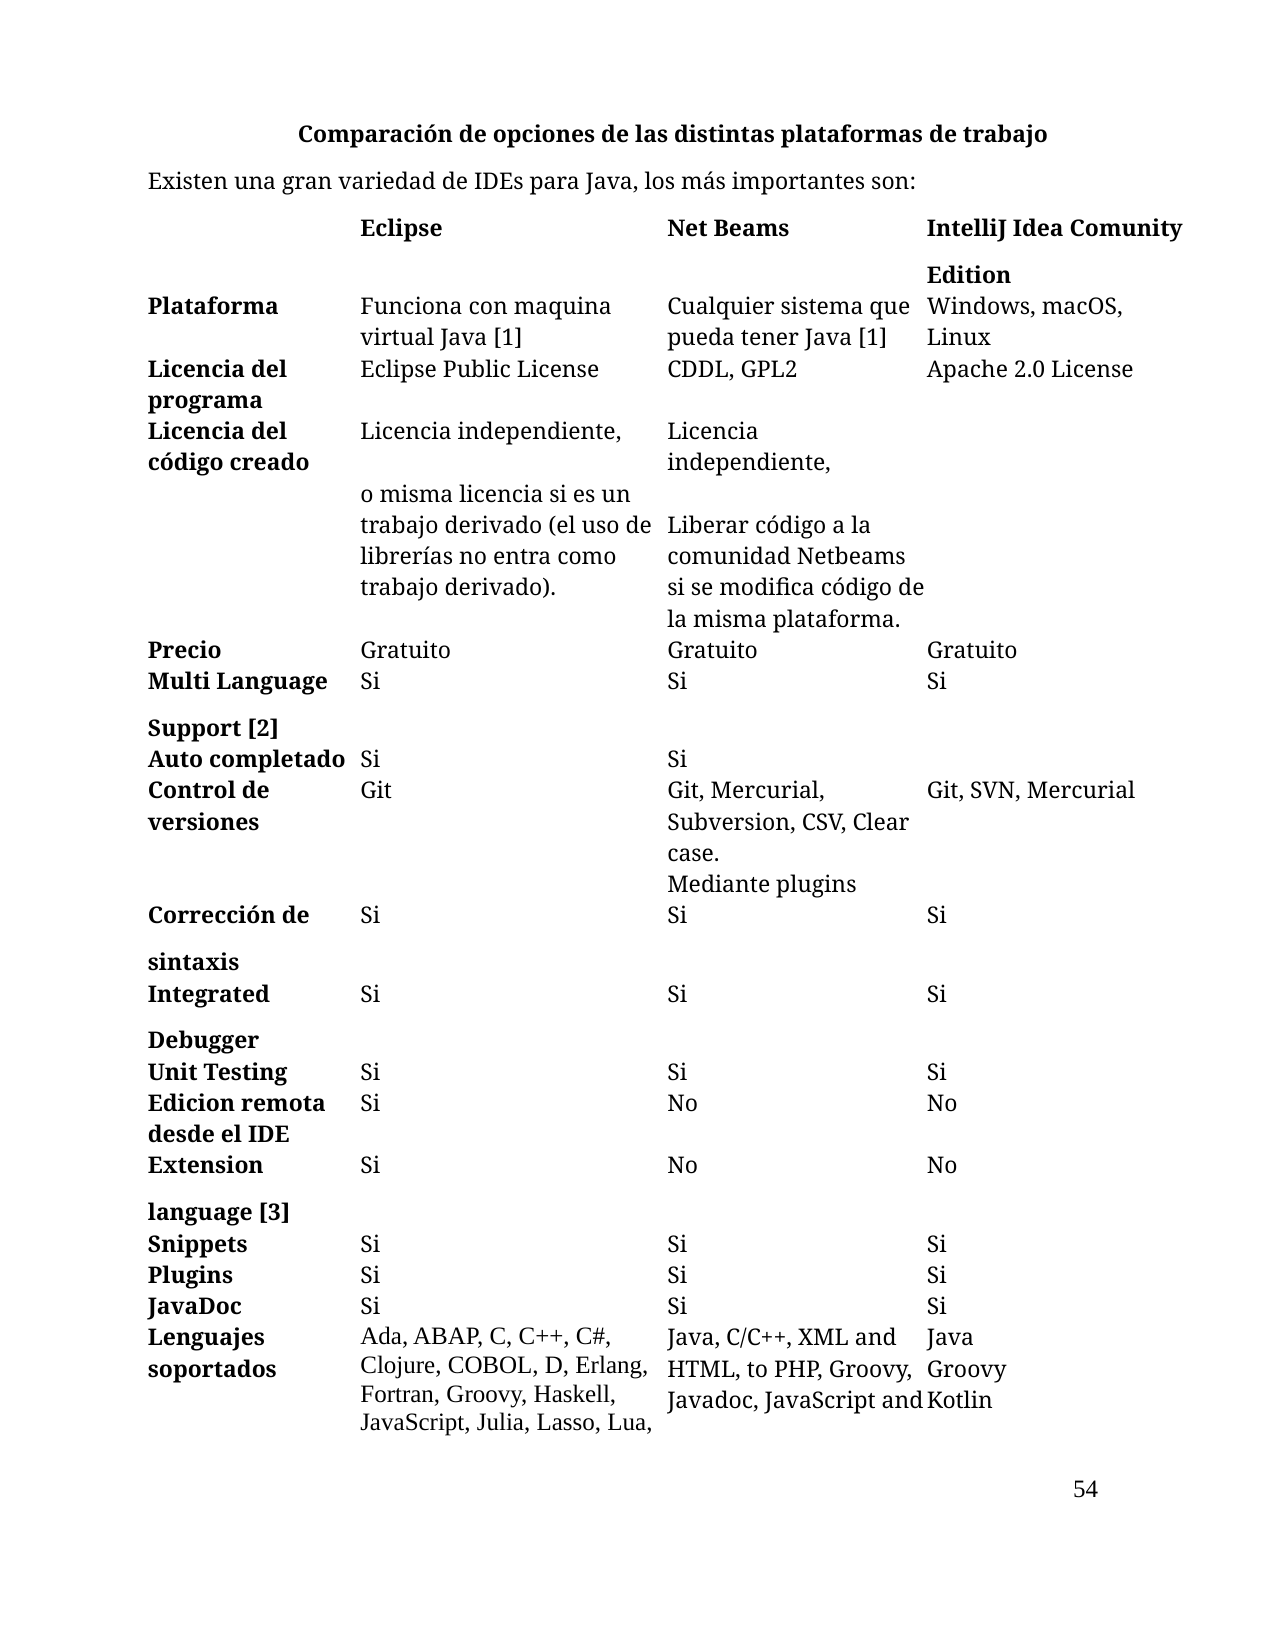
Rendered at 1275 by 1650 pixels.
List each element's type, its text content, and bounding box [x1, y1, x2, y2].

table_cell [927, 743, 1187, 774]
table_cell Si [360, 1056, 667, 1087]
table_header Net Beams [667, 212, 927, 290]
table_cell Licencia independiente, o misma licencia si es un trabajo derivado (el uso de librerías no entra como trabajo derivado). [360, 415, 667, 634]
table_cell Si [927, 899, 1187, 977]
table_cell No [927, 1149, 1187, 1227]
table_cell Java Groovy Kotlin [927, 1321, 1187, 1436]
table_cell Si [360, 743, 667, 774]
table_cell Plataforma [148, 290, 360, 352]
table_cell Si [667, 899, 927, 977]
table_cell Eclipse Public License [360, 353, 667, 415]
table_cell Unit Testing [148, 1056, 360, 1087]
table_cell Plugins [148, 1259, 360, 1290]
table_cell Git, Mercurial, Subversion, CSV, Clear case. Mediante plugins [667, 774, 927, 899]
table_cell Si [360, 1149, 667, 1227]
table_cell Si [927, 1290, 1187, 1321]
table_cell Gratuito [360, 634, 667, 665]
table_cell Si [667, 1259, 927, 1290]
table_cell Precio [148, 634, 360, 665]
table_cell [927, 415, 1187, 634]
table_cell Auto completado [148, 743, 360, 774]
table_header [148, 212, 360, 290]
table_cell Licencia independiente, Liberar código a la comunidad Netbeams si se modifica código de la misma plataforma. [667, 415, 927, 634]
table_cell Si [667, 1290, 927, 1321]
text Comparación de opciones de las distintas plataformas de trabajo [148, 118, 1098, 149]
table_cell Si [360, 1290, 667, 1321]
table_cell Si [360, 899, 667, 977]
table_cell Si [360, 1259, 667, 1290]
table_cell Edicion remota desde el IDE [148, 1087, 360, 1149]
table_cell Si [667, 743, 927, 774]
table_cell Si [927, 665, 1187, 743]
table_cell CDDL, GPL2 [667, 353, 927, 415]
table_cell Multi Language Support [2] [148, 665, 360, 743]
table_cell Corrección de sintaxis [148, 899, 360, 977]
table_cell Gratuito [927, 634, 1187, 665]
table_cell No [927, 1087, 1187, 1149]
table_cell Extension language [3] [148, 1149, 360, 1227]
table_cell Si [667, 665, 927, 743]
table_cell Lenguajes soportados [148, 1321, 360, 1436]
table_cell Gratuito [667, 634, 927, 665]
table_cell Git [360, 774, 667, 899]
table_cell Apache 2.0 License [927, 353, 1187, 415]
table_cell Cualquier sistema que pueda tener Java [1] [667, 290, 927, 352]
table_cell Si [360, 665, 667, 743]
table_cell Java, C/C++, XML and HTML, to PHP, Groovy, Javadoc, JavaScript and [667, 1321, 927, 1436]
table_cell Si [360, 978, 667, 1056]
table_cell Integrated Debugger [148, 978, 360, 1056]
table_cell Si [927, 1056, 1187, 1087]
table_cell Si [667, 978, 927, 1056]
table_cell JavaDoc [148, 1290, 360, 1321]
table_cell Si [927, 978, 1187, 1056]
table_cell Control de versiones [148, 774, 360, 899]
table_cell No [667, 1087, 927, 1149]
table_cell Si [360, 1087, 667, 1149]
text Existen una gran variedad de IDEs para Java, los más importantes son: [148, 165, 1098, 196]
table_cell Snippets [148, 1228, 360, 1259]
table_cell No [667, 1149, 927, 1227]
table_cell Si [927, 1228, 1187, 1259]
table_cell Licencia del código creado [148, 415, 360, 634]
table_header Eclipse [360, 212, 667, 290]
table_cell Ada, ABAP, C, C++, C#, Clojure, COBOL, D, Erlang, Fortran, Groovy, Haskell, JavaScript, Julia, Lasso, Lua, [360, 1321, 667, 1436]
table_cell Licencia del programa [148, 353, 360, 415]
table_header IntelliJ Idea Comunity Edition [927, 212, 1187, 290]
table_cell Git, SVN, Mercurial [927, 774, 1187, 899]
table_cell Funciona con maquina virtual Java [1] [360, 290, 667, 352]
table_cell Windows, macOS, Linux [927, 290, 1187, 352]
table_cell Si [927, 1259, 1187, 1290]
table_cell Si [667, 1228, 927, 1259]
table_cell Si [360, 1228, 667, 1259]
table_cell Si [667, 1056, 927, 1087]
